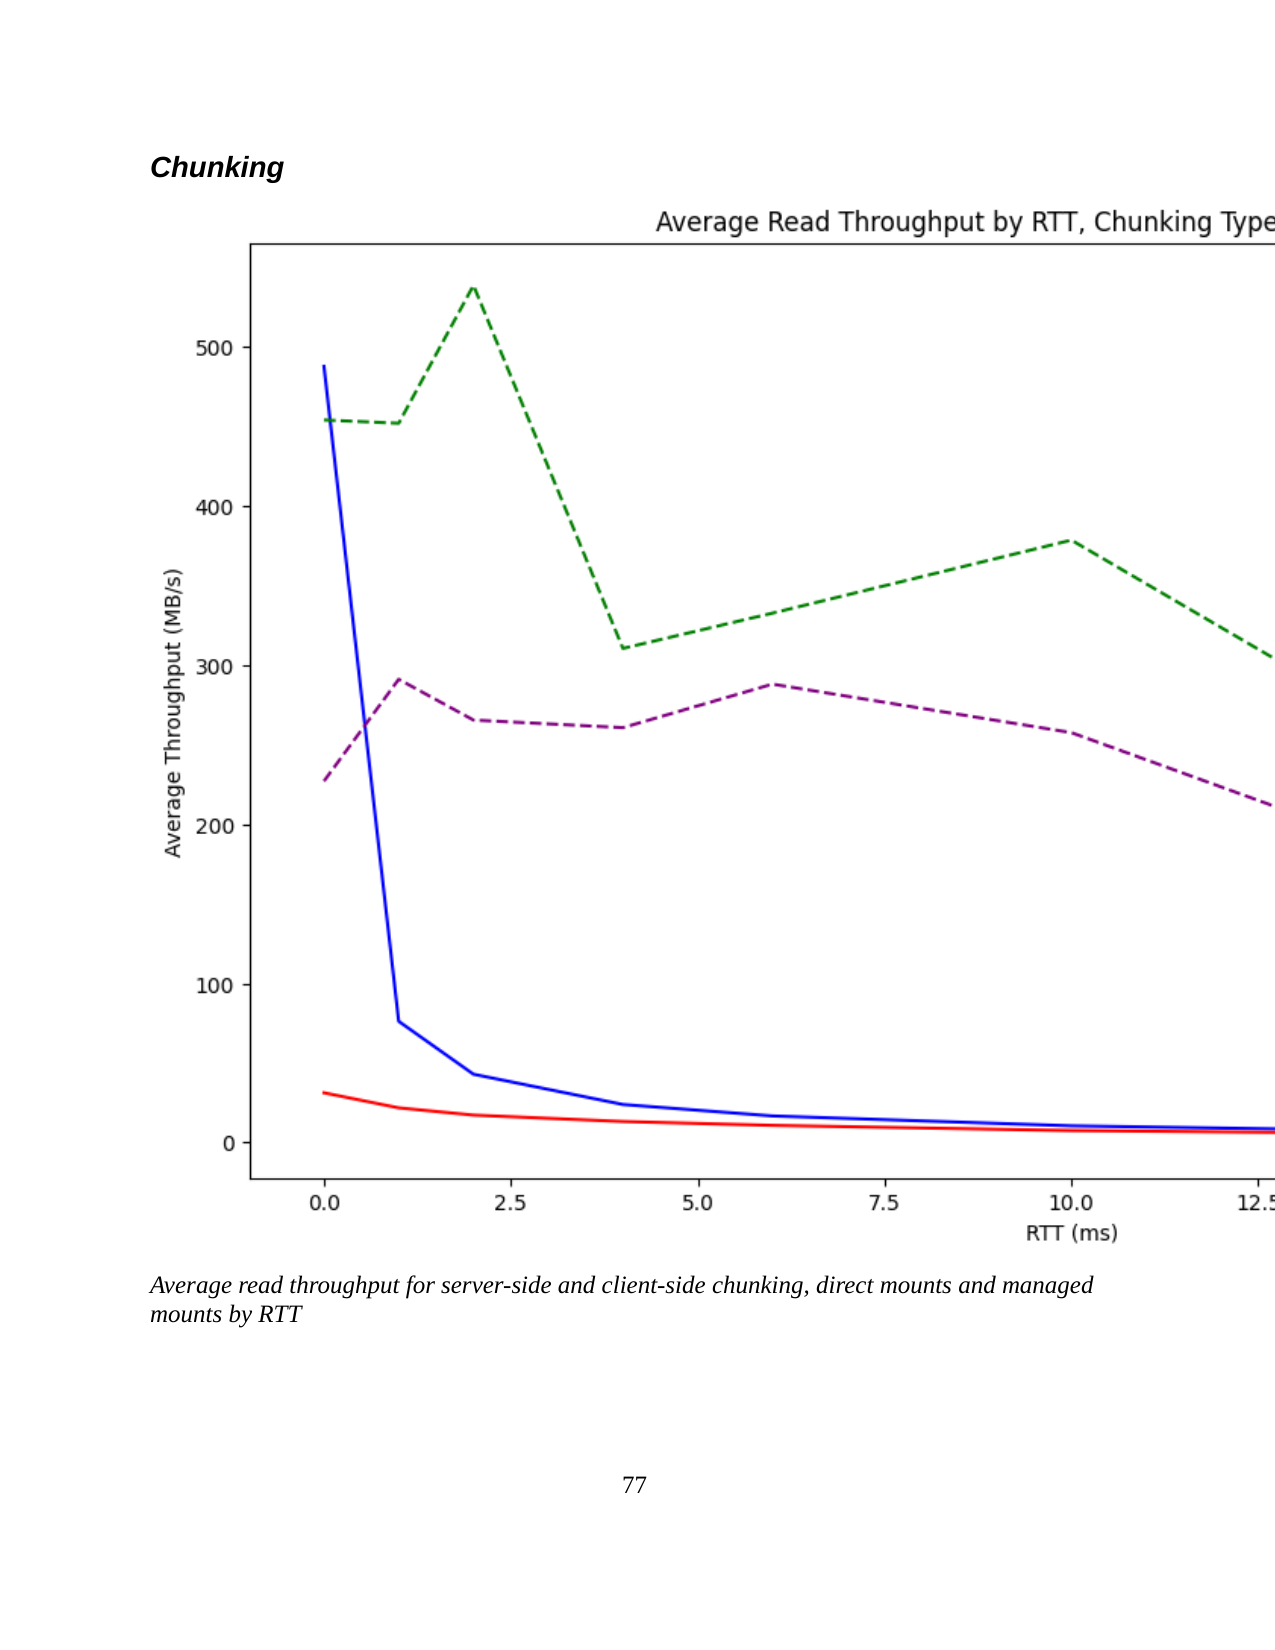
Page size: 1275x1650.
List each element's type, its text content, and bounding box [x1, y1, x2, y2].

subtitle Chunking [150, 150, 1125, 183]
picture [150, 196, 1275, 1259]
text Average read throughput for server-side and client-side chunking, direct mounts and managed mounts by RTT [150, 1271, 1125, 1328]
